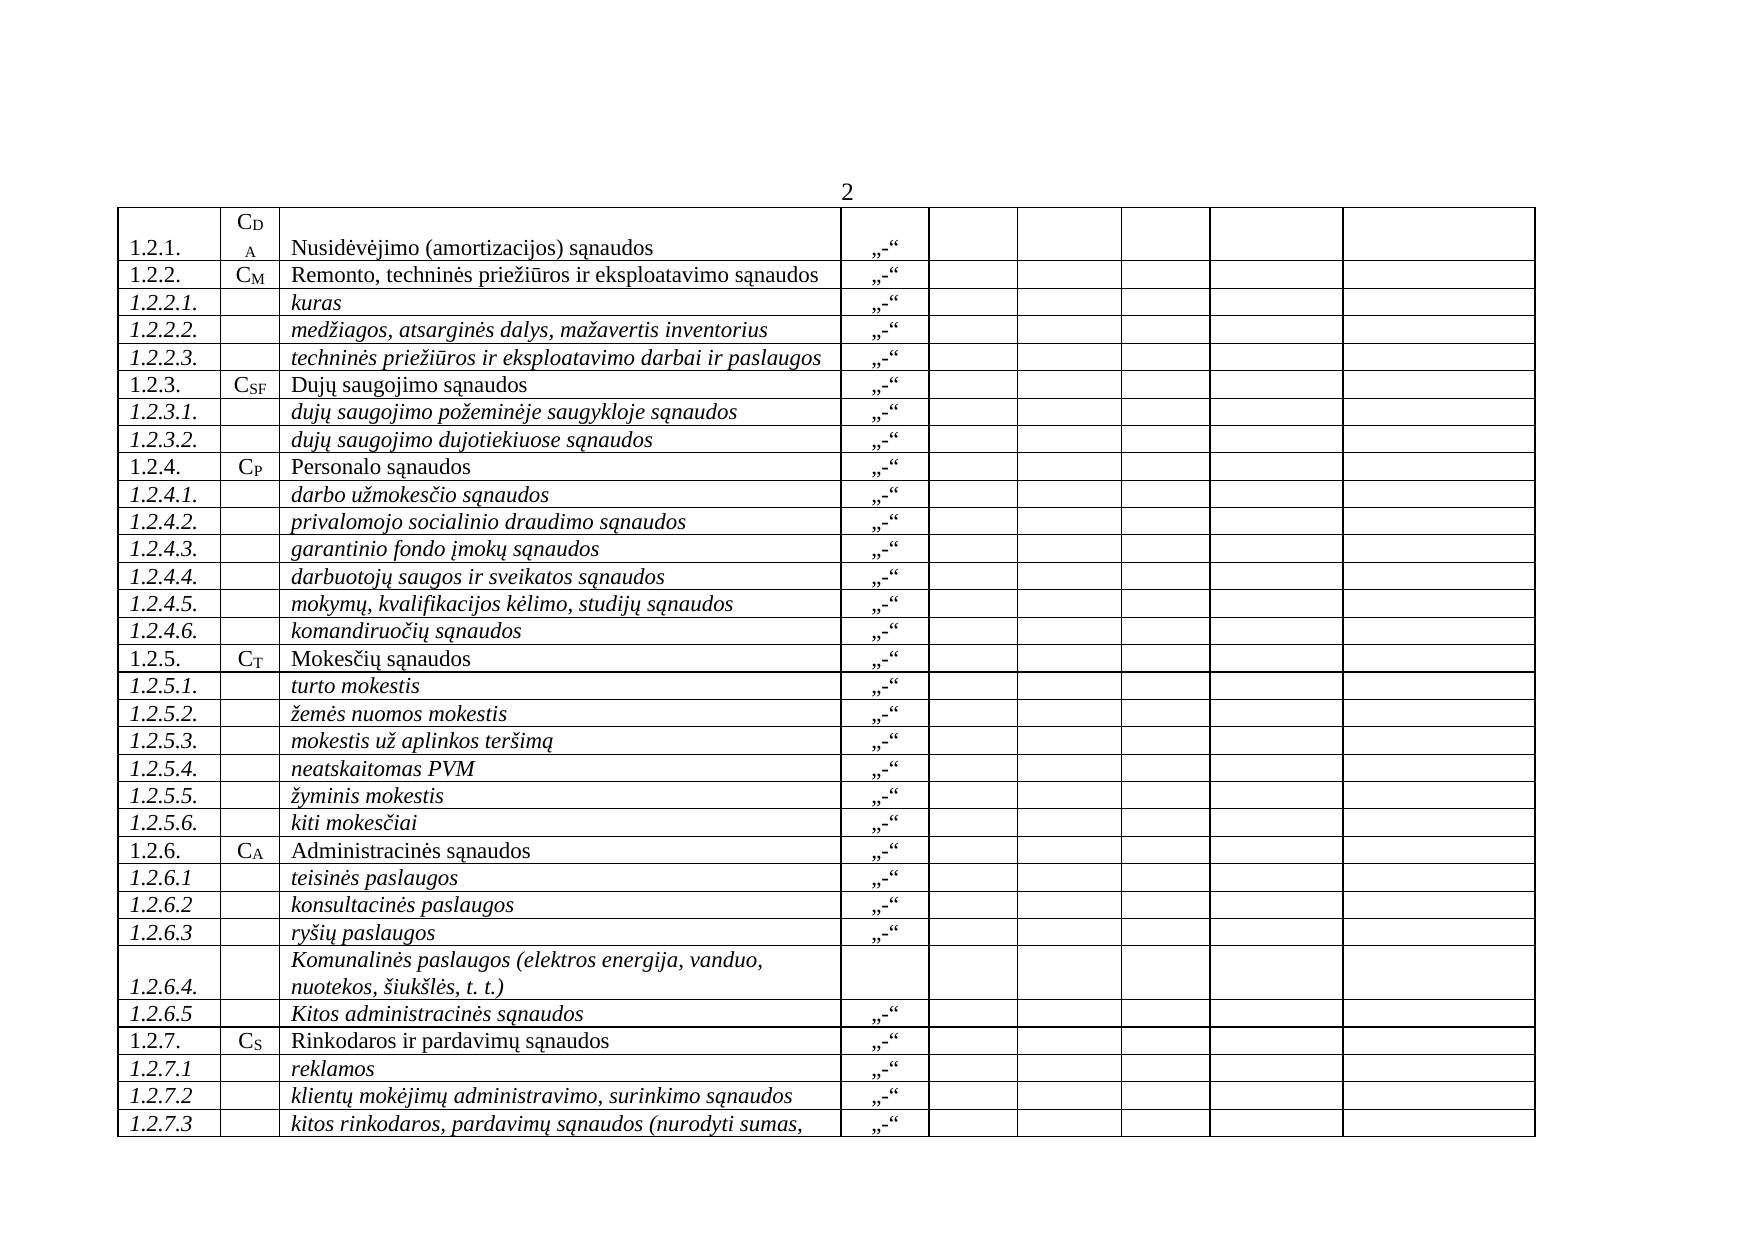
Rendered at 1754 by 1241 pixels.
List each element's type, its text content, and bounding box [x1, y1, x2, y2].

table_cell [930, 618, 1017, 644]
table_cell [1018, 453, 1121, 479]
table_cell [221, 1082, 279, 1109]
table_cell [930, 755, 1017, 781]
table_cell 1.2.7.2 [119, 1082, 220, 1109]
table_cell [930, 673, 1017, 699]
table_cell CP [221, 453, 279, 479]
table_cell CM [221, 261, 279, 288]
table_cell kitos rinkodaros, pardavimų sąnaudos (nurodyti sumas, [280, 1110, 840, 1136]
table_cell 1.2.2.3. [119, 344, 220, 370]
table_cell garantinio fondo įmokų sąnaudos [280, 535, 840, 562]
table_cell Nusidėvėjimo (amortizacijos) sąnaudos [280, 208, 840, 260]
table_cell [930, 535, 1017, 562]
table_cell [1122, 673, 1209, 699]
table_cell [1018, 782, 1121, 808]
table_cell [1211, 316, 1342, 343]
table_cell [930, 919, 1017, 945]
table_cell 1.2.3.1. [119, 399, 220, 425]
table_cell 1.2.7.3 [119, 1110, 220, 1136]
table_cell [1344, 261, 1534, 288]
table_cell teisinės paslaugos [280, 864, 840, 891]
table_cell „-“ [842, 1028, 928, 1054]
table_cell [842, 946, 928, 999]
table_cell CA [221, 837, 279, 863]
table_cell [930, 864, 1017, 891]
table_cell 1.2.3.2. [119, 426, 220, 452]
table_cell [221, 1055, 279, 1081]
table_cell CS [221, 1028, 279, 1054]
table_cell [1122, 453, 1209, 479]
table_cell [930, 1055, 1017, 1081]
table_cell [221, 618, 279, 644]
table_cell [1344, 727, 1534, 753]
table_cell 1.2.2.2. [119, 316, 220, 343]
table_cell „-“ [842, 892, 928, 918]
table_cell „-“ [842, 618, 928, 644]
table_cell [930, 426, 1017, 452]
table_cell [1211, 508, 1342, 534]
table_cell [1122, 1055, 1209, 1081]
table_cell 1.2.4. [119, 453, 220, 479]
table_cell [930, 837, 1017, 863]
table_cell [1211, 809, 1342, 836]
table_cell [221, 563, 279, 589]
table_cell 1.2.6.5 [119, 1000, 220, 1026]
table_cell [930, 1110, 1017, 1136]
table_cell 1.2.5.4. [119, 755, 220, 781]
table_cell „-“ [842, 508, 928, 534]
table_cell Administracinės sąnaudos [280, 837, 840, 863]
table_cell [1211, 782, 1342, 808]
table_cell 1.2.1. [119, 208, 220, 260]
table_cell 1.2.4.1. [119, 481, 220, 507]
table_cell [221, 727, 279, 753]
table_cell „-“ [842, 426, 928, 452]
table_cell „-“ [842, 316, 928, 343]
table_cell [1211, 837, 1342, 863]
table_cell [1211, 1082, 1342, 1109]
table_cell [1344, 289, 1534, 315]
table_cell [1344, 864, 1534, 891]
table_cell „-“ [842, 837, 928, 863]
table_cell [1018, 316, 1121, 343]
table_cell [221, 590, 279, 617]
table_cell [930, 1082, 1017, 1109]
table_cell [930, 645, 1017, 671]
table_cell „-“ [842, 809, 928, 836]
table_cell [1211, 399, 1342, 425]
table_cell 1.2.6. [119, 837, 220, 863]
table_cell [221, 700, 279, 726]
table_cell dujų saugojimo požeminėje saugykloje sąnaudos [280, 399, 840, 425]
table_cell mokestis už aplinkos teršimą [280, 727, 840, 753]
table_cell [1018, 618, 1121, 644]
table_cell [1211, 755, 1342, 781]
table_cell „-“ [842, 590, 928, 617]
table_cell „-“ [842, 645, 928, 671]
table_cell [1018, 1000, 1121, 1026]
table_cell [1122, 946, 1209, 999]
table_cell „-“ [842, 782, 928, 808]
table_cell [221, 535, 279, 562]
table_cell [1344, 563, 1534, 589]
table_cell turto mokestis [280, 673, 840, 699]
table_cell [1018, 809, 1121, 836]
table_cell [1122, 645, 1209, 671]
table_cell [1122, 481, 1209, 507]
table_cell [1018, 1055, 1121, 1081]
table_cell [1018, 563, 1121, 589]
table_cell 1.2.4.3. [119, 535, 220, 562]
table_cell „-“ [842, 535, 928, 562]
table_cell [930, 481, 1017, 507]
table_cell [221, 755, 279, 781]
table_cell [1344, 481, 1534, 507]
table_cell [1344, 618, 1534, 644]
table_cell [1018, 261, 1121, 288]
table_cell darbuotojų saugos ir sveikatos sąnaudos [280, 563, 840, 589]
table_cell [221, 1110, 279, 1136]
table_cell „-“ [842, 563, 928, 589]
table_cell konsultacinės paslaugos [280, 892, 840, 918]
table_cell [1344, 892, 1534, 918]
table_cell [1344, 946, 1534, 999]
table_cell CSF [221, 371, 279, 397]
table_cell [1211, 1028, 1342, 1054]
table_cell [1211, 1110, 1342, 1136]
table_cell Remonto, techninės priežiūros ir eksploatavimo sąnaudos [280, 261, 840, 288]
table_cell [1018, 645, 1121, 671]
table_cell [1211, 208, 1342, 260]
table_cell [1344, 673, 1534, 699]
table_cell [1344, 426, 1534, 452]
table_cell „-“ [842, 1110, 928, 1136]
table_cell „-“ [842, 1082, 928, 1109]
table_cell kiti mokesčiai [280, 809, 840, 836]
table_cell [930, 809, 1017, 836]
table_cell 1.2.6.2 [119, 892, 220, 918]
table_cell [221, 508, 279, 534]
table_cell [221, 481, 279, 507]
table_cell 1.2.6.4. [119, 946, 220, 999]
table_cell [1018, 399, 1121, 425]
table_cell [1344, 316, 1534, 343]
table_cell [930, 453, 1017, 479]
table_cell [1344, 1082, 1534, 1109]
table_cell [221, 946, 279, 999]
table_cell [1122, 919, 1209, 945]
table_cell 1.2.4.4. [119, 563, 220, 589]
table_cell [1211, 673, 1342, 699]
table_cell „-“ [842, 673, 928, 699]
table_cell neatskaitomas PVM [280, 755, 840, 781]
table_cell [1211, 727, 1342, 753]
table_cell [1018, 289, 1121, 315]
table_cell „-“ [842, 919, 928, 945]
table_cell 1.2.4.6. [119, 618, 220, 644]
table_cell [1122, 618, 1209, 644]
table_cell [1122, 892, 1209, 918]
table_cell 1.2.7.1 [119, 1055, 220, 1081]
table_cell [1018, 1028, 1121, 1054]
table_cell [1211, 453, 1342, 479]
table_cell [930, 1000, 1017, 1026]
table_cell 1.2.5.1. [119, 673, 220, 699]
table_cell „-“ [842, 481, 928, 507]
table_cell [1344, 782, 1534, 808]
table_cell „-“ [842, 208, 928, 260]
table_cell „-“ [842, 289, 928, 315]
table_cell [221, 1000, 279, 1026]
table_cell [1122, 864, 1209, 891]
table_cell [1122, 426, 1209, 452]
table_cell 1.2.5.5. [119, 782, 220, 808]
table_cell „-“ [842, 727, 928, 753]
table_cell [1122, 755, 1209, 781]
table_cell [1344, 1028, 1534, 1054]
table_cell „-“ [842, 1055, 928, 1081]
table_cell [221, 809, 279, 836]
table_cell [1122, 809, 1209, 836]
table_cell [1211, 344, 1342, 370]
table_cell Mokesčių sąnaudos [280, 645, 840, 671]
table_cell [930, 727, 1017, 753]
table_cell [1018, 864, 1121, 891]
table_cell [1344, 1055, 1534, 1081]
table_cell [221, 426, 279, 452]
table_cell 1.2.2. [119, 261, 220, 288]
table_cell reklamos [280, 1055, 840, 1081]
table_cell [1122, 782, 1209, 808]
table_cell [1211, 426, 1342, 452]
table_cell [1344, 344, 1534, 370]
table_cell „-“ [842, 700, 928, 726]
table_cell CDA [221, 208, 279, 260]
table_cell [1344, 837, 1534, 863]
table_cell „-“ [842, 399, 928, 425]
table_cell [1211, 535, 1342, 562]
table_cell [1122, 261, 1209, 288]
table_cell [1122, 508, 1209, 534]
table_cell [1344, 453, 1534, 479]
table_cell [930, 399, 1017, 425]
table_cell [1018, 892, 1121, 918]
table_cell [1122, 344, 1209, 370]
table_cell [1344, 755, 1534, 781]
table_cell [1122, 535, 1209, 562]
table_cell „-“ [842, 1000, 928, 1026]
table_cell [930, 892, 1017, 918]
table_cell [1211, 618, 1342, 644]
table_cell [1122, 399, 1209, 425]
table_cell [1344, 645, 1534, 671]
table_cell „-“ [842, 344, 928, 370]
table_cell [1122, 208, 1209, 260]
table_cell [1211, 563, 1342, 589]
table_cell [1344, 919, 1534, 945]
table_cell [930, 371, 1017, 397]
table_cell [1344, 399, 1534, 425]
table_cell [1018, 371, 1121, 397]
table_cell [1211, 481, 1342, 507]
table_cell komandiruočių sąnaudos [280, 618, 840, 644]
table_cell privalomojo socialinio draudimo sąnaudos [280, 508, 840, 534]
table_cell [930, 1028, 1017, 1054]
table_cell [1211, 1000, 1342, 1026]
table_cell [1211, 700, 1342, 726]
table_cell Dujų saugojimo sąnaudos [280, 371, 840, 397]
table_cell [930, 316, 1017, 343]
table_cell [1018, 946, 1121, 999]
table_cell [1018, 727, 1121, 753]
table_cell [221, 316, 279, 343]
table_cell [1122, 1000, 1209, 1026]
table_cell [1018, 590, 1121, 617]
table_cell [930, 590, 1017, 617]
table_cell 1.2.4.5. [119, 590, 220, 617]
table_cell [1344, 208, 1534, 260]
table_cell [1122, 1082, 1209, 1109]
table_cell 1.2.6.3 [119, 919, 220, 945]
table_cell [1344, 1110, 1534, 1136]
table_cell [1018, 837, 1121, 863]
table_cell [1344, 700, 1534, 726]
table_cell CT [221, 645, 279, 671]
table_cell 1.2.5.3. [119, 727, 220, 753]
table_cell [1211, 946, 1342, 999]
table_cell Komunalinės paslaugos (elektros energija, vanduo, nuotekos, šiukšlės, t. t.) [280, 946, 840, 999]
table_cell [1018, 919, 1121, 945]
table_cell 1.2.7. [119, 1028, 220, 1054]
table_cell [1018, 673, 1121, 699]
table_cell [1211, 261, 1342, 288]
table_cell [1018, 700, 1121, 726]
table_cell [930, 782, 1017, 808]
table_cell Rinkodaros ir pardavimų sąnaudos [280, 1028, 840, 1054]
table_cell techninės priežiūros ir eksploatavimo darbai ir paslaugos [280, 344, 840, 370]
table_cell [1018, 208, 1121, 260]
table_cell [1122, 563, 1209, 589]
table_cell „-“ [842, 453, 928, 479]
table_cell [1122, 837, 1209, 863]
table_cell [221, 673, 279, 699]
table_cell [930, 261, 1017, 288]
table_cell [1018, 508, 1121, 534]
table_cell dujų saugojimo dujotiekiuose sąnaudos [280, 426, 840, 452]
table_cell [930, 563, 1017, 589]
table_cell 1.2.5.2. [119, 700, 220, 726]
table_cell [1344, 535, 1534, 562]
table_cell „-“ [842, 755, 928, 781]
table_cell [930, 700, 1017, 726]
table_cell [1122, 700, 1209, 726]
table_cell 1.2.4.2. [119, 508, 220, 534]
table_cell [1344, 809, 1534, 836]
table_cell [221, 399, 279, 425]
table_cell [1122, 371, 1209, 397]
table_cell klientų mokėjimų administravimo, surinkimo sąnaudos [280, 1082, 840, 1109]
table_cell [1211, 864, 1342, 891]
table_cell [1018, 344, 1121, 370]
table_cell Personalo sąnaudos [280, 453, 840, 479]
table_cell [1211, 645, 1342, 671]
table_cell [930, 946, 1017, 999]
table_cell [1211, 590, 1342, 617]
table_cell [1018, 1082, 1121, 1109]
table_cell ryšių paslaugos [280, 919, 840, 945]
table_cell [930, 289, 1017, 315]
table_cell 1.2.2.1. [119, 289, 220, 315]
table_cell „-“ [842, 261, 928, 288]
table_cell 1.2.6.1 [119, 864, 220, 891]
table_cell [221, 919, 279, 945]
table_cell [1018, 481, 1121, 507]
table_cell [930, 344, 1017, 370]
table_cell [1211, 892, 1342, 918]
table_cell [1122, 289, 1209, 315]
table_cell [1344, 371, 1534, 397]
table_cell „-“ [842, 371, 928, 397]
table_cell darbo užmokesčio sąnaudos [280, 481, 840, 507]
table_cell [221, 782, 279, 808]
table_cell [1122, 727, 1209, 753]
table_cell [1018, 1110, 1121, 1136]
table_cell [1122, 590, 1209, 617]
table_cell [221, 344, 279, 370]
table_cell žemės nuomos mokestis [280, 700, 840, 726]
table_cell [1018, 755, 1121, 781]
table_cell Kitos administracinės sąnaudos [280, 1000, 840, 1026]
table_cell 1.2.5.6. [119, 809, 220, 836]
table_cell žyminis mokestis [280, 782, 840, 808]
table_cell „-“ [842, 864, 928, 891]
table_cell [1344, 508, 1534, 534]
table_cell [1344, 1000, 1534, 1026]
table_cell [221, 864, 279, 891]
table_cell mokymų, kvalifikacijos kėlimo, studijų sąnaudos [280, 590, 840, 617]
table_cell [930, 208, 1017, 260]
table_cell 1.2.5. [119, 645, 220, 671]
table_cell [1211, 919, 1342, 945]
table_cell [221, 892, 279, 918]
table_cell [1018, 535, 1121, 562]
table_cell [1344, 590, 1534, 617]
table_cell [930, 508, 1017, 534]
table_cell [1122, 1110, 1209, 1136]
table_cell [1211, 1055, 1342, 1081]
table_cell [221, 289, 279, 315]
table_cell [1211, 289, 1342, 315]
table_cell [1211, 371, 1342, 397]
table_cell kuras [280, 289, 840, 315]
table_cell [1122, 1028, 1209, 1054]
table_cell [1122, 316, 1209, 343]
table_cell [1018, 426, 1121, 452]
table_cell medžiagos, atsarginės dalys, mažavertis inventorius [280, 316, 840, 343]
table_cell 1.2.3. [119, 371, 220, 397]
